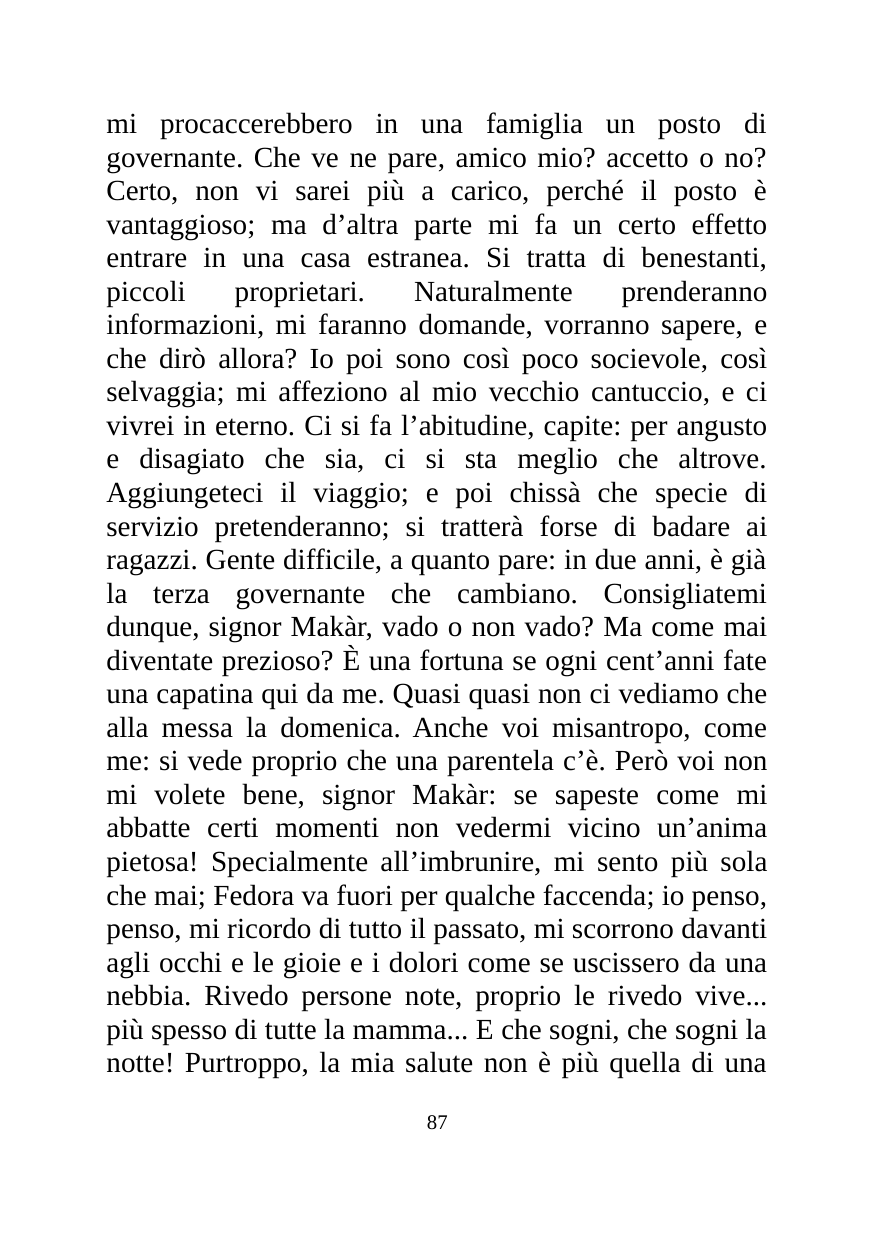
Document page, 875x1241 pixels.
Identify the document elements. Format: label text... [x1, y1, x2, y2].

text mi procaccerebbero in una famiglia un posto di governante. Che ve ne pare, amico mio? accetto o no? Certo, non vi sarei più a carico, perché il posto è vantaggioso; ma d’altra parte mi fa un certo effetto entrare in una casa estranea. Si tratta di benestanti, piccoli proprietari. Naturalmente prenderanno informazioni, mi faranno domande, vorranno sapere, e che dirò allora? Io poi sono così poco socievole, così selvaggia; mi affeziono al mio vecchio cantuccio, e ci vivrei in eterno. Ci si fa l’abitudine, capite: per angusto e disagiato che sia, ci si sta meglio che altrove. Aggiungeteci il viaggio; e poi chissà che specie di servizio pretenderanno; si tratterà forse di badare ai ragazzi. Gente difficile, a quanto pare: in due anni, è già la terza governante che cambiano. Consigliatemi dunque, signor Makàr, vado o non vado? Ma come mai diventate prezioso? È una fortuna se ogni cent’anni fate una capatina qui da me. Quasi quasi non ci vediamo che alla messa la domenica. Anche voi misantropo, come me: si vede proprio che una parentela c’è. Però voi non mi volete bene, signor Makàr: se sapeste come mi abbatte certi momenti non vedermi vicino un’anima pietosa! Specialmente all’imbrunire, mi sento più sola che mai; Fedora va fuori per qualche faccenda; io penso, penso, mi ricordo di tutto il passato, mi scorrono davanti agli occhi e le gioie e i dolori come se uscissero da una nebbia. Rivedo persone note, proprio le rivedo vive... più spesso di tutte la mamma... E che sogni, che sogni la notte! Purtroppo, la mia salute non è più quella di una [106, 106, 768, 1079]
